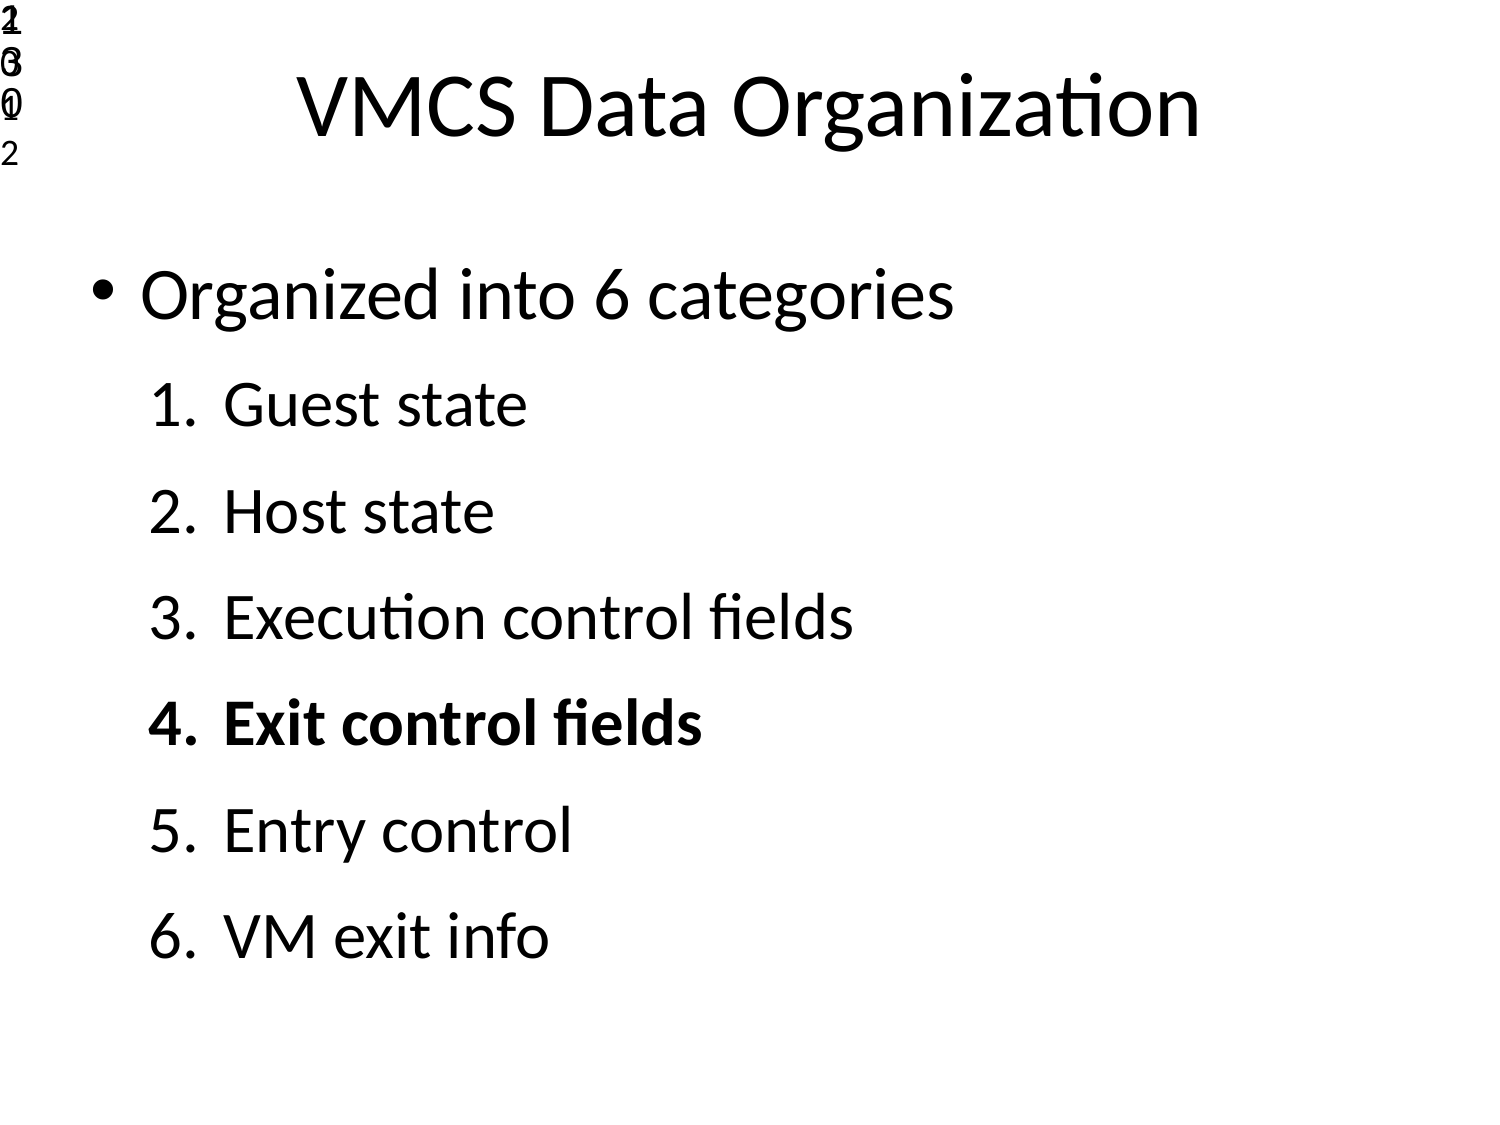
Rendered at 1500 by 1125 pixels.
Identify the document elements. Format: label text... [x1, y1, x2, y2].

list Organized into 6 categories Guest state Host state Execution control fields Exit control fields Entry control VM exit info [75, 237, 1425, 980]
title VMCS Data Organization [75, 6, 1425, 194]
